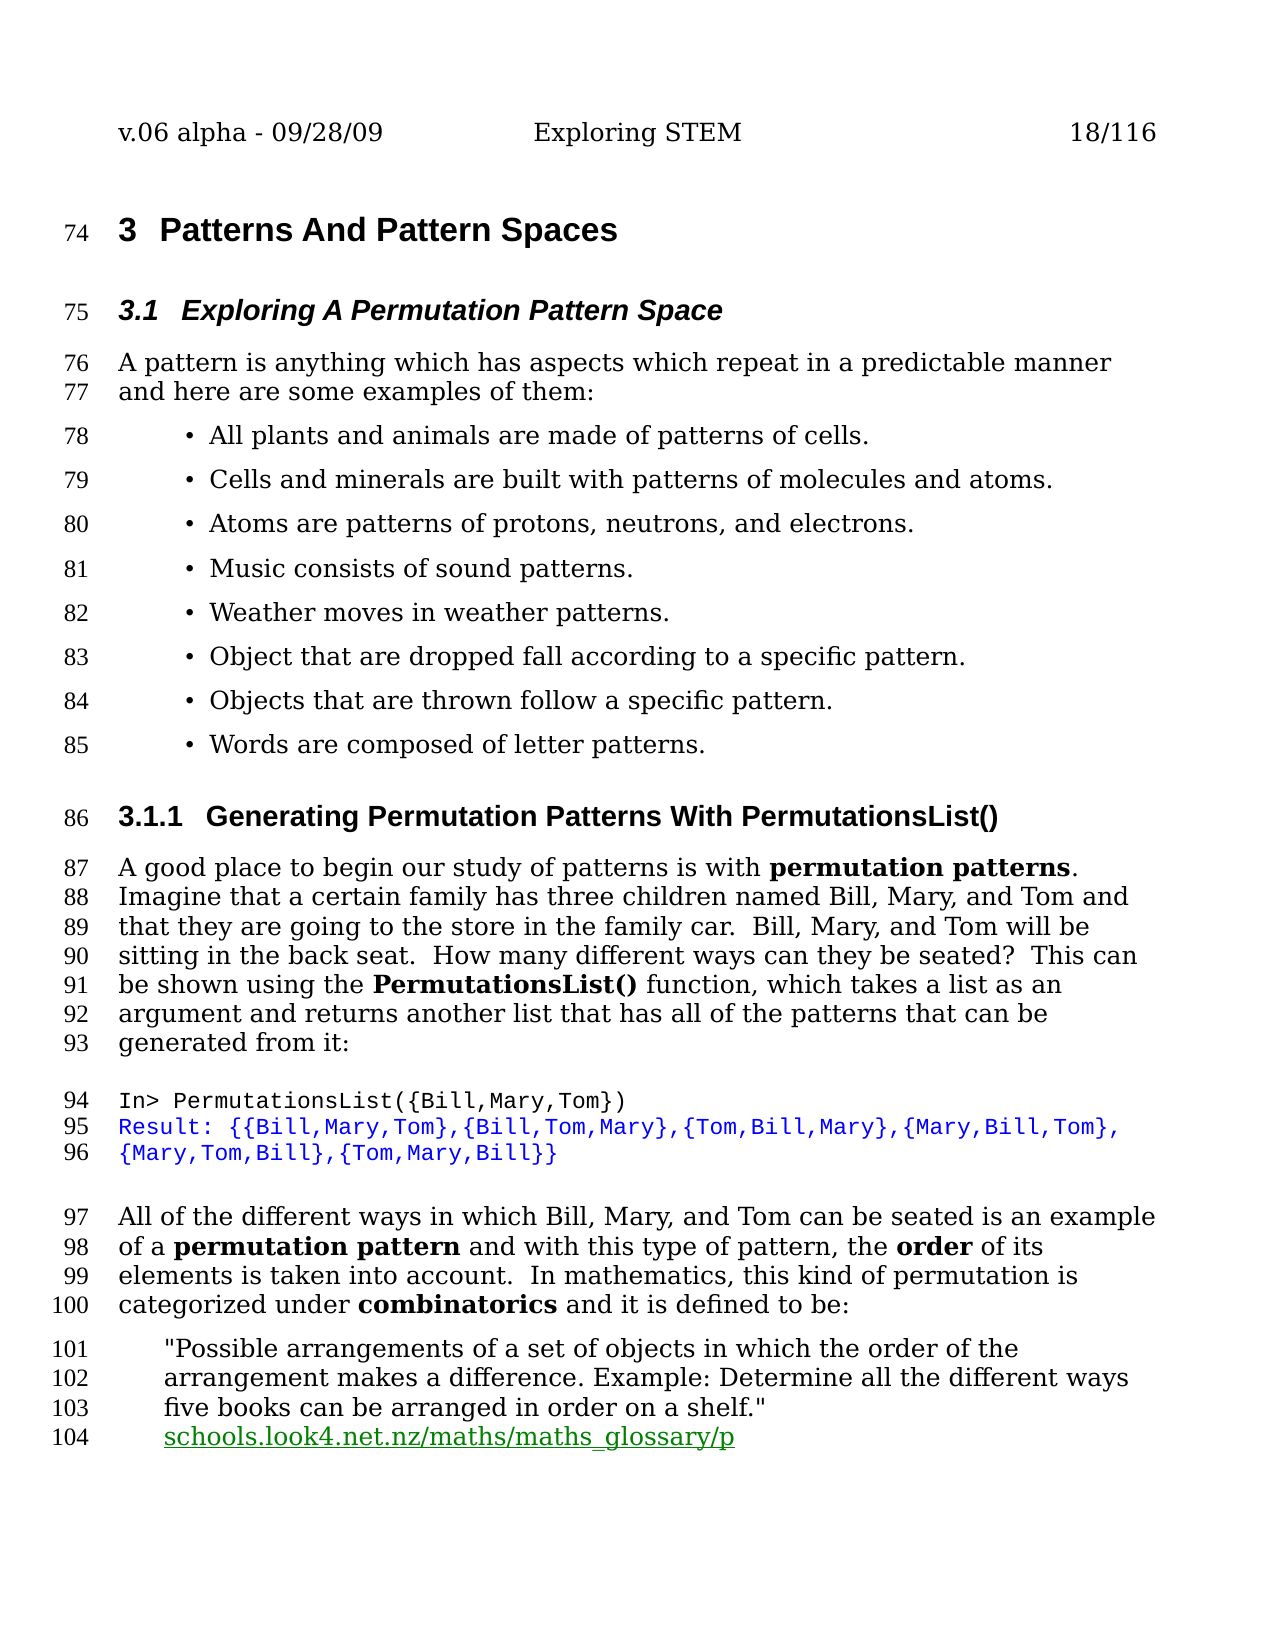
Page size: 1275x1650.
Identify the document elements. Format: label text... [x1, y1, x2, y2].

list Music consists of sound patterns. [185, 554, 1157, 583]
list Objects that are thrown follow a specific pattern. [185, 686, 1157, 715]
list Cells and minerals are built with patterns of molecules and atoms. [185, 465, 1157, 494]
list Atoms are patterns of protons, neutrons, and electrons. [185, 509, 1157, 539]
text All of the different ways in which Bill, Mary, and Tom can be seated is an example of a permutation pattern and with this type of pattern, the order of its elements is taken into account. In mathematics, this kind of permutation is categorized under combinatorics and it is defined to be: [118, 1202, 1157, 1319]
subtitle Exploring A Permutation Pattern Space [118, 293, 1157, 327]
text A pattern is anything which has aspects which repeat in a predictable manner and here are some examples of them: [118, 348, 1157, 406]
list Weather moves in weather patterns. [185, 598, 1157, 627]
text Result: {{Bill,Mary,Tom},{Bill,Tom,Mary},{Tom,Bill,Mary},{Mary,Bill,Tom},{Mary,Tom,Bill},{Tom,Mary,Bill}} [118, 1116, 1157, 1167]
text In> PermutationsList({Bill,Mary,Tom}) [118, 1090, 1157, 1116]
list Object that are dropped fall according to a specific pattern. [185, 642, 1157, 671]
list Words are composed of letter patterns. [185, 730, 1157, 759]
subtitle Generating Permutation Patterns With PermutationsList() [118, 799, 1157, 832]
text A good place to begin our study of patterns is with permutation patterns. Imagine that a certain family has three children named Bill, Mary, and Tom and that they are going to the store in the family car. Bill, Mary, and Tom will be sitting in the back seat. How many different ways can they be seated? This can be shown using the PermutationsList() function, which takes a list as an argument and returns another list that has all of the patterns that can be generated from it: [118, 853, 1157, 1058]
text "Possible arrangements of a set of objects in which the order of the arrangement makes a difference. Example: Determine all the different ways five books can be arranged in order on a shelf." schools.look4.net.nz/maths/maths_glossary/p [163, 1334, 1157, 1451]
subtitle Patterns And Pattern Spaces [118, 210, 1157, 248]
list All plants and animals are made of patterns of cells. [185, 421, 1157, 450]
